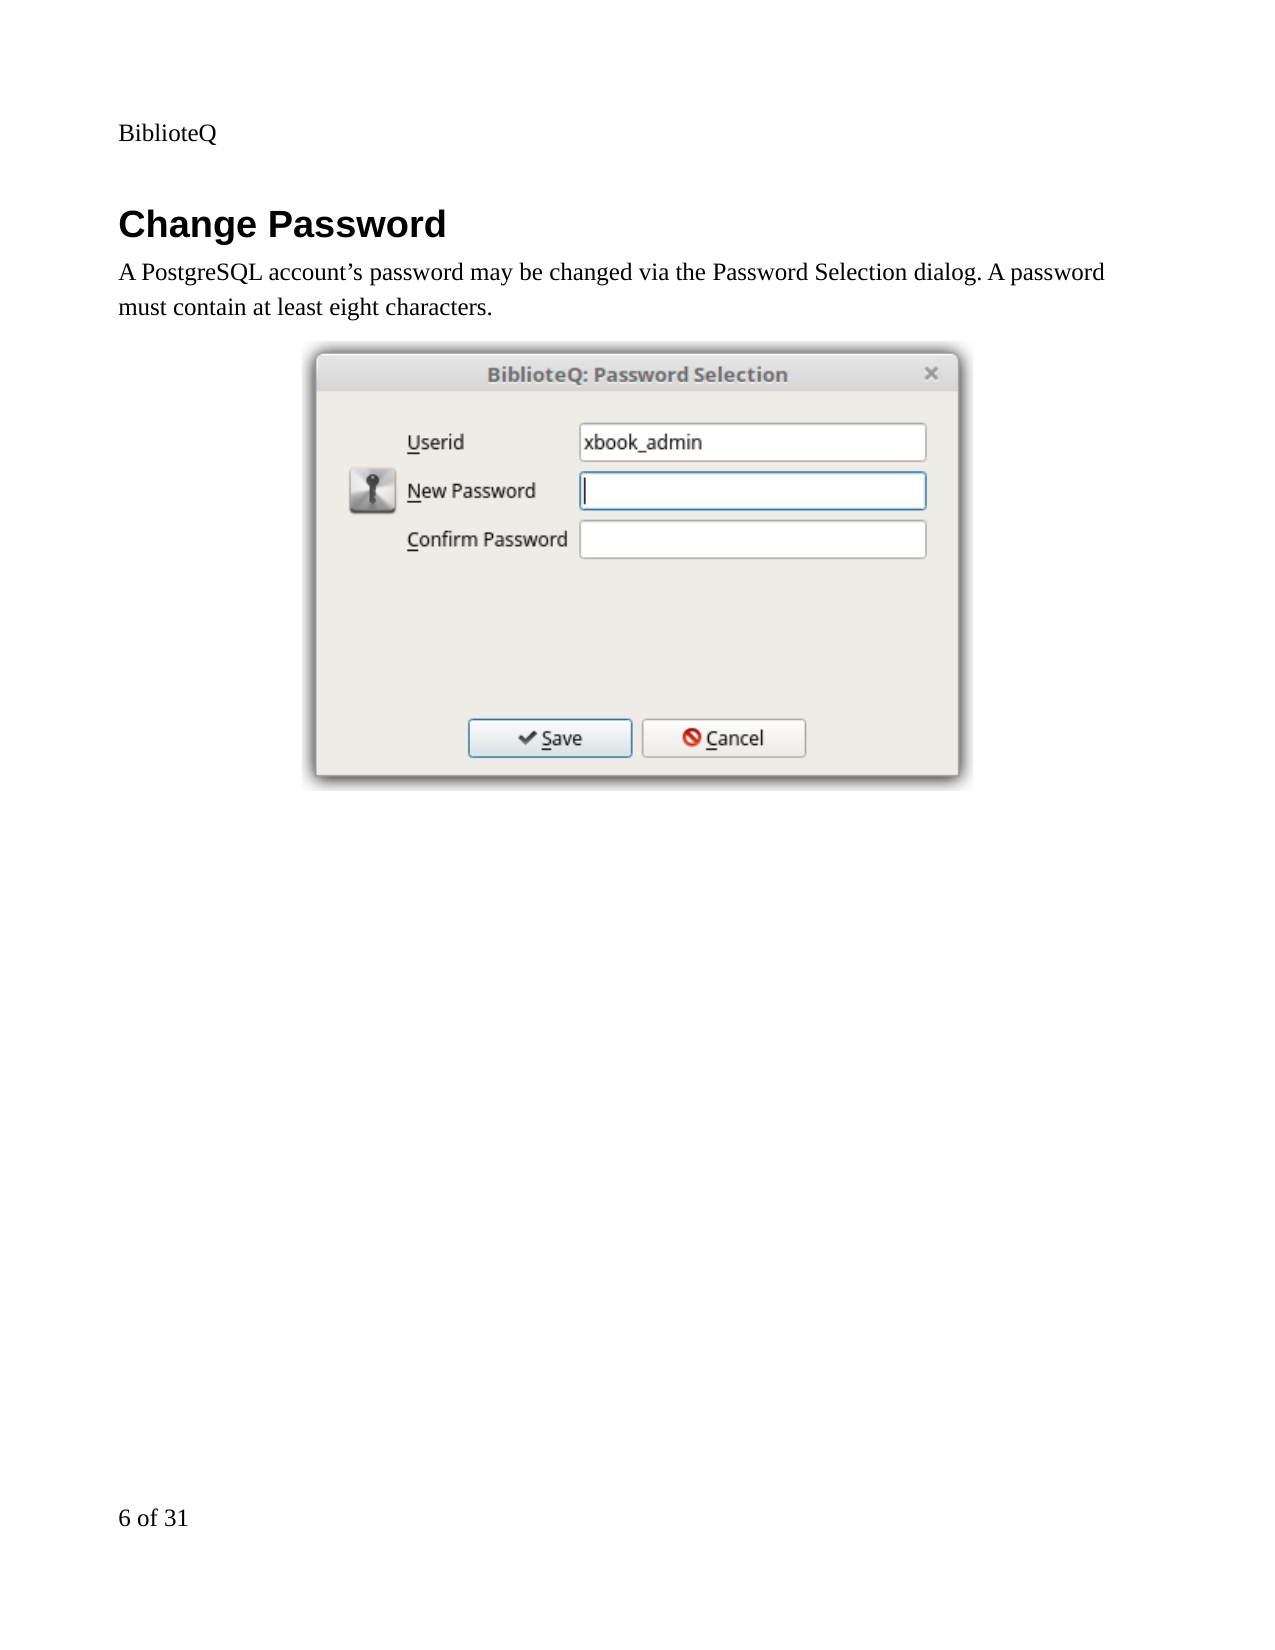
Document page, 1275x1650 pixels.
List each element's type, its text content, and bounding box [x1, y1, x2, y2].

text A PostgreSQL account’s password may be changed via the Password Selection dialog. A password must contain at least eight characters. [118, 257, 1157, 321]
subtitle Change Password [118, 201, 1157, 245]
picture [301, 341, 974, 791]
